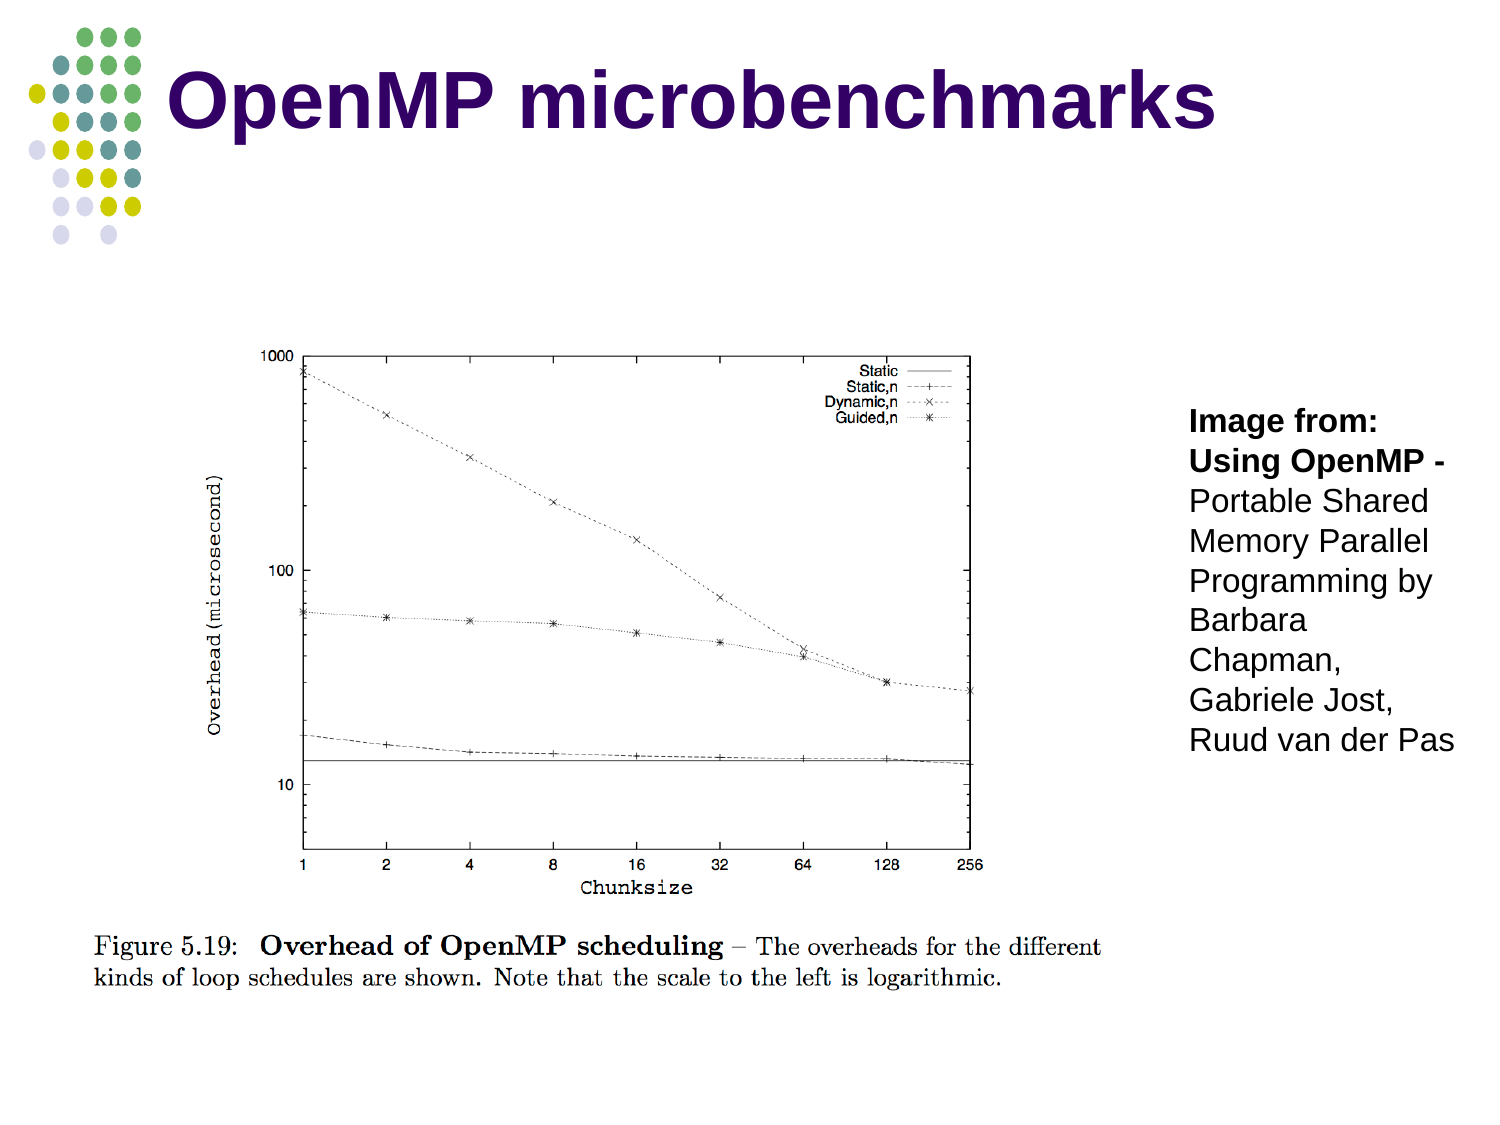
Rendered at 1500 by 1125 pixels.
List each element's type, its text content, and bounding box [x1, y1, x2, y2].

picture [0, 315, 1169, 1016]
text_box Image from: Using OpenMP - Portable Shared Memory Parallel Programming by Barbara Chapman, Gabriele Jost, Ruud van der Pas [1174, 391, 1474, 767]
title OpenMP microbenchmarks [151, 40, 1390, 176]
